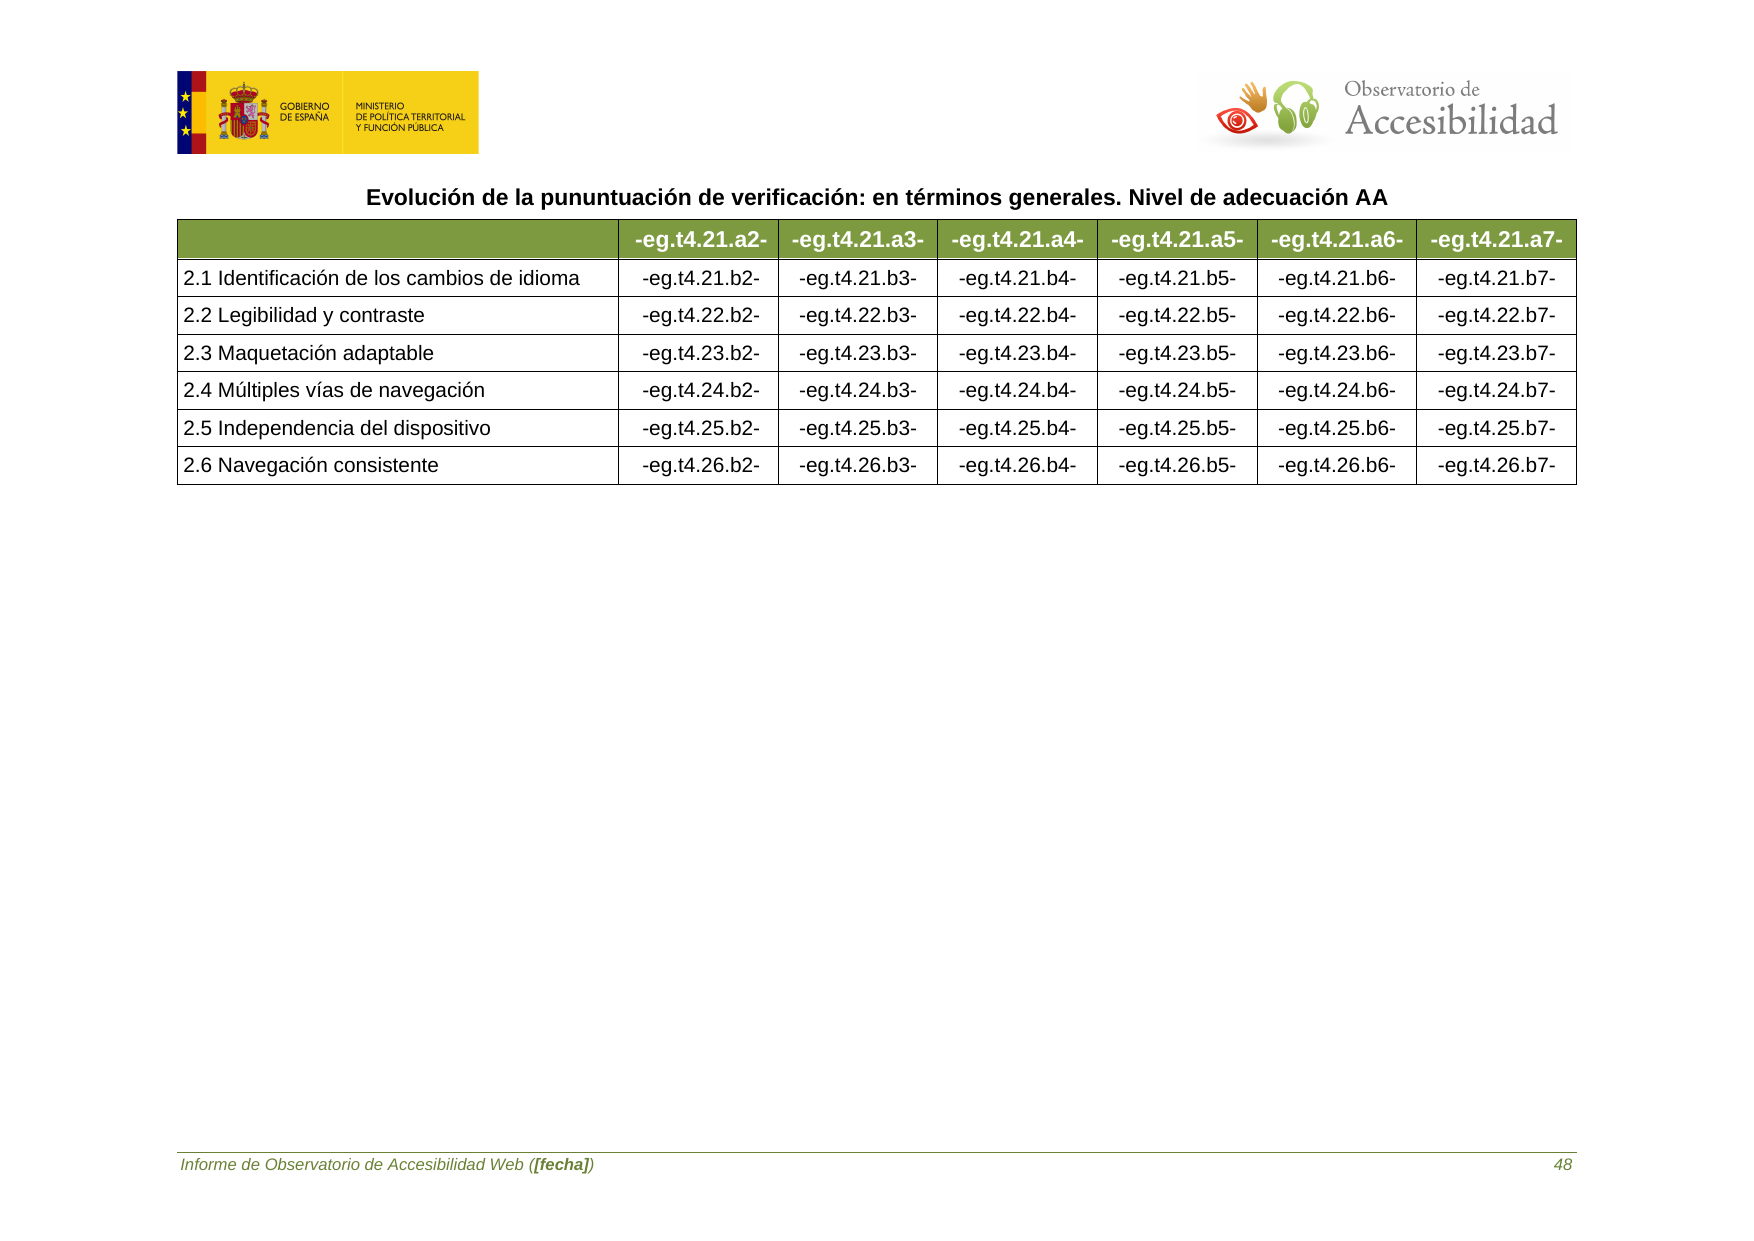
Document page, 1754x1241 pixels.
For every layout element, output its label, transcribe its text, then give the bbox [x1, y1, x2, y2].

table_cell -eg.t4.22.b7- [1417, 297, 1576, 333]
table_cell -eg.t4.21.b5- [1098, 260, 1257, 296]
table_cell -eg.t4.25.b2- [619, 410, 778, 446]
table_cell -eg.t4.22.b2- [619, 297, 778, 333]
text Evolución de la pununtuación de verificación: en términos generales. Nivel de adecuación AA [177, 184, 1577, 211]
table_cell -eg.t4.26.b4- [938, 447, 1097, 483]
table_cell -eg.t4.24.b7- [1417, 372, 1576, 408]
table_cell -eg.t4.24.b4- [938, 372, 1097, 408]
table_cell -eg.t4.26.b3- [779, 447, 937, 483]
table_cell -eg.t4.24.b2- [619, 372, 778, 408]
table_cell -eg.t4.22.b5- [1098, 297, 1257, 333]
table_cell -eg.t4.23.b2- [619, 335, 778, 371]
table_cell -eg.t4.25.b6- [1258, 410, 1416, 446]
table_cell -eg.t4.22.b4- [938, 297, 1097, 333]
table_cell -eg.t4.24.b5- [1098, 372, 1257, 408]
table_header [178, 220, 618, 258]
table_cell -eg.t4.21.b6- [1258, 260, 1416, 296]
table_cell -eg.t4.25.b4- [938, 410, 1097, 446]
table_cell -eg.t4.26.b6- [1258, 447, 1416, 483]
table_cell -eg.t4.26.b5- [1098, 447, 1257, 483]
table_cell -eg.t4.23.b3- [779, 335, 937, 371]
table_header -eg.t4.21.a5- [1098, 220, 1257, 258]
table_cell -eg.t4.25.b3- [779, 410, 937, 446]
table_cell -eg.t4.23.b5- [1098, 335, 1257, 371]
picture [177, 71, 479, 154]
table_cell -eg.t4.22.b3- [779, 297, 937, 333]
table_cell -eg.t4.25.b7- [1417, 410, 1576, 446]
table_cell -eg.t4.21.b7- [1417, 260, 1576, 296]
picture [1196, 72, 1572, 154]
table_cell -eg.t4.21.b4- [938, 260, 1097, 296]
table_cell -eg.t4.26.b7- [1417, 447, 1576, 483]
table_header -eg.t4.21.a2- [619, 220, 778, 258]
table_header -eg.t4.21.a6- [1258, 220, 1416, 258]
table_cell -eg.t4.24.b3- [779, 372, 937, 408]
table_cell -eg.t4.21.b2- [619, 260, 778, 296]
table_cell 2.4 Múltiples vías de navegación [178, 372, 618, 408]
table_cell -eg.t4.23.b7- [1417, 335, 1576, 371]
table_cell -eg.t4.23.b4- [938, 335, 1097, 371]
table_cell -eg.t4.24.b6- [1258, 372, 1416, 408]
table_cell 2.6 Navegación consistente [178, 447, 618, 483]
table_header -eg.t4.21.a7- [1417, 220, 1576, 258]
table_cell -eg.t4.21.b3- [779, 260, 937, 296]
table_cell -eg.t4.23.b6- [1258, 335, 1416, 371]
table_cell -eg.t4.25.b5- [1098, 410, 1257, 446]
table_header -eg.t4.21.a4- [938, 220, 1097, 258]
table_cell -eg.t4.26.b2- [619, 447, 778, 483]
table_header -eg.t4.21.a3- [779, 220, 937, 258]
table_cell 2.5 Independencia del dispositivo [178, 410, 618, 446]
table_cell -eg.t4.22.b6- [1258, 297, 1416, 333]
table_cell 2.3 Maquetación adaptable [178, 335, 618, 371]
table_cell 2.2 Legibilidad y contraste [178, 297, 618, 333]
table_cell 2.1 Identificación de los cambios de idioma [178, 260, 618, 296]
